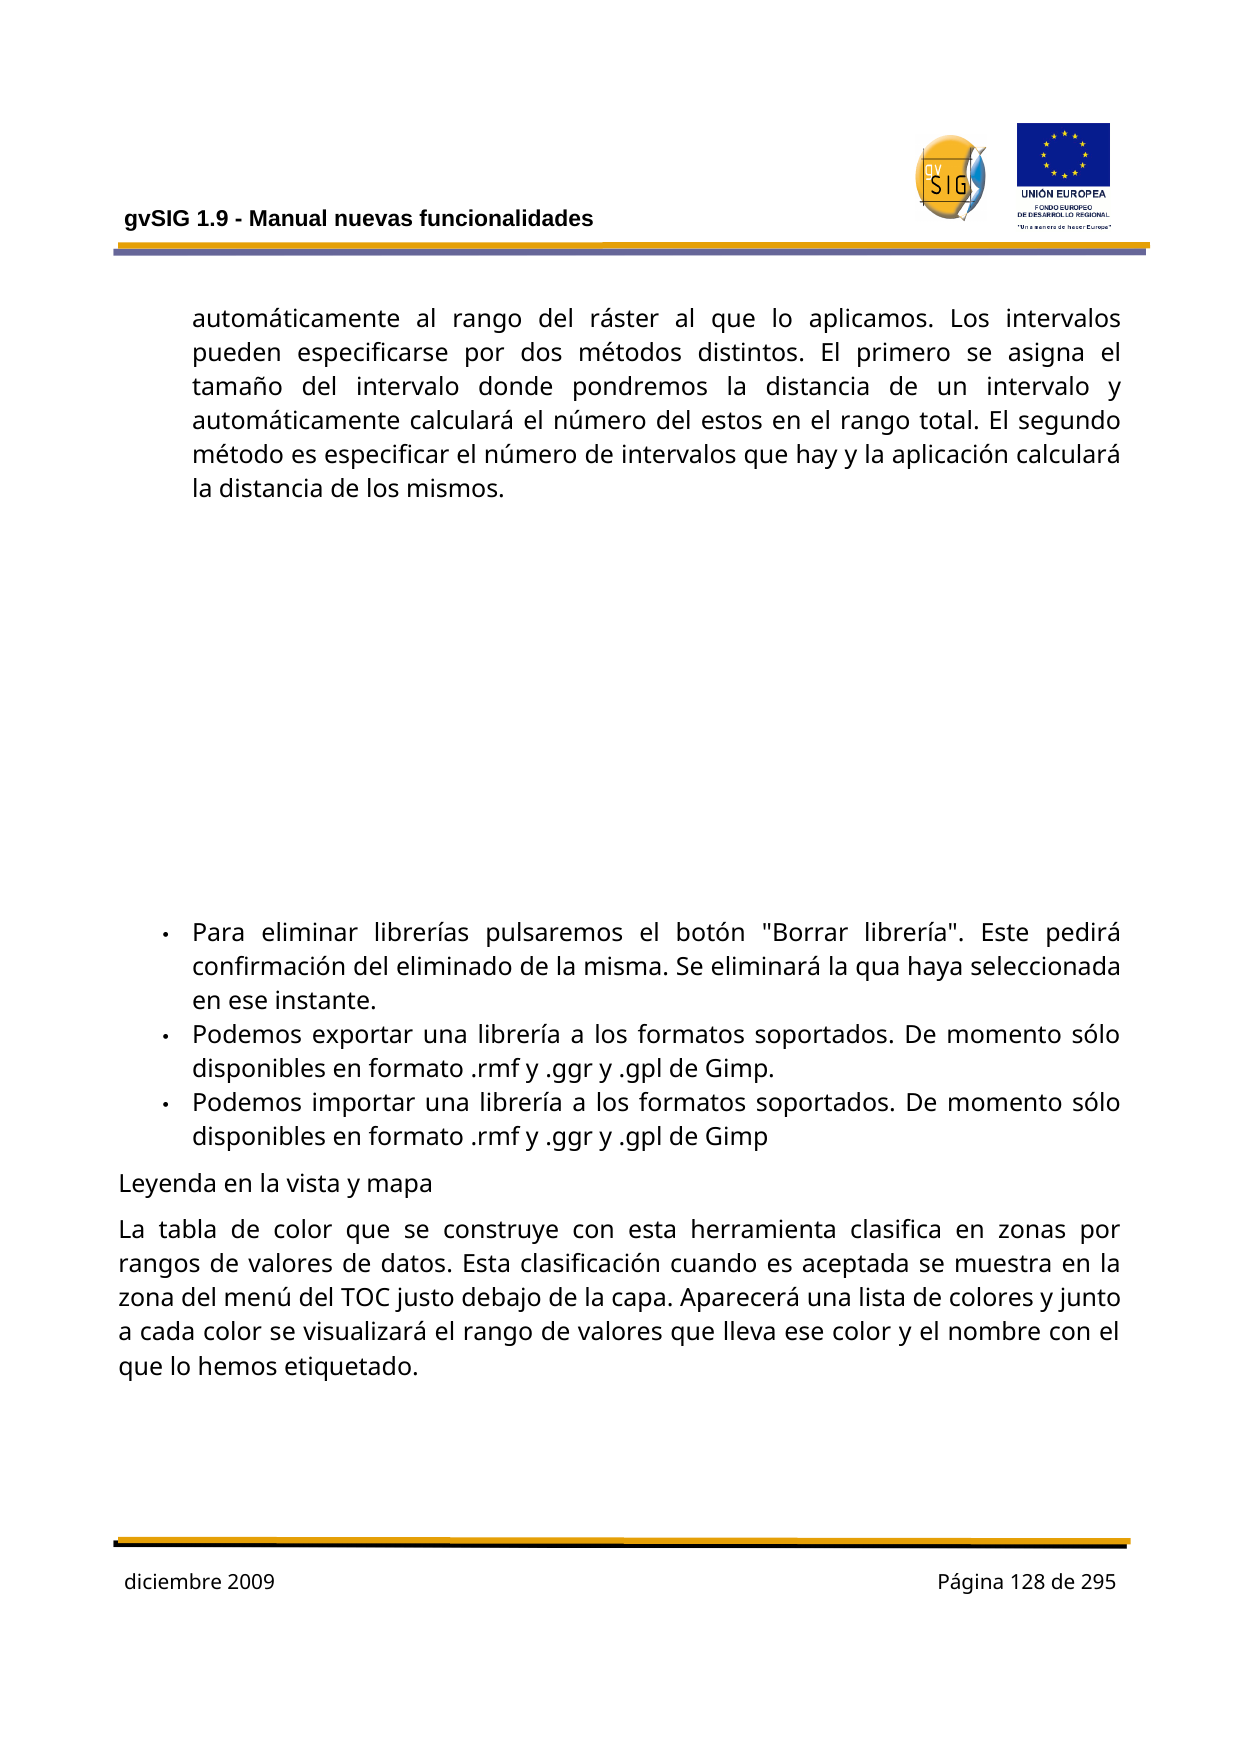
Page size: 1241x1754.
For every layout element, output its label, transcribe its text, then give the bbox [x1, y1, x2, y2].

text Leyenda en la vista y mapa [118, 1165, 1122, 1199]
list automáticamente al rango del ráster al que lo aplicamos. Los intervalos pueden especificarse por dos métodos distintos. El primero se asigna el tamaño del intervalo donde pondremos la distancia de un intervalo y automáticamente calculará el número del estos en el rango total. El segundo método es especificar el número de intervalos que hay y la aplicación calculará la distancia de los mismos. [162, 301, 1122, 505]
list Podemos exportar una librería a los formatos soportados. De momento sólo disponibles en formato .rmf y .ggr y .gpl de Gimp. [162, 1017, 1122, 1085]
picture [914, 134, 987, 222]
list Para eliminar librerías pulsaremos el botón "Borrar librería". Este pedirá confirmación del eliminado de la misma. Se eliminará la qua haya seleccionada en ese instante. [162, 914, 1122, 1017]
picture [1015, 123, 1112, 232]
list Podemos importar una librería a los formatos soportados. De momento sólo disponibles en formato .rmf y .ggr y .gpl de Gimp [162, 1085, 1122, 1153]
text La tabla de color que se construye con esta herramienta clasifica en zonas por rangos de valores de datos. Esta clasificación cuando es aceptada se muestra en la zona del menú del TOC justo debajo de la capa. Aparecerá una lista de colores y junto a cada color se visualizará el rango de valores que lleva ese color y el nombre con el que lo hemos etiquetado. [118, 1212, 1122, 1382]
